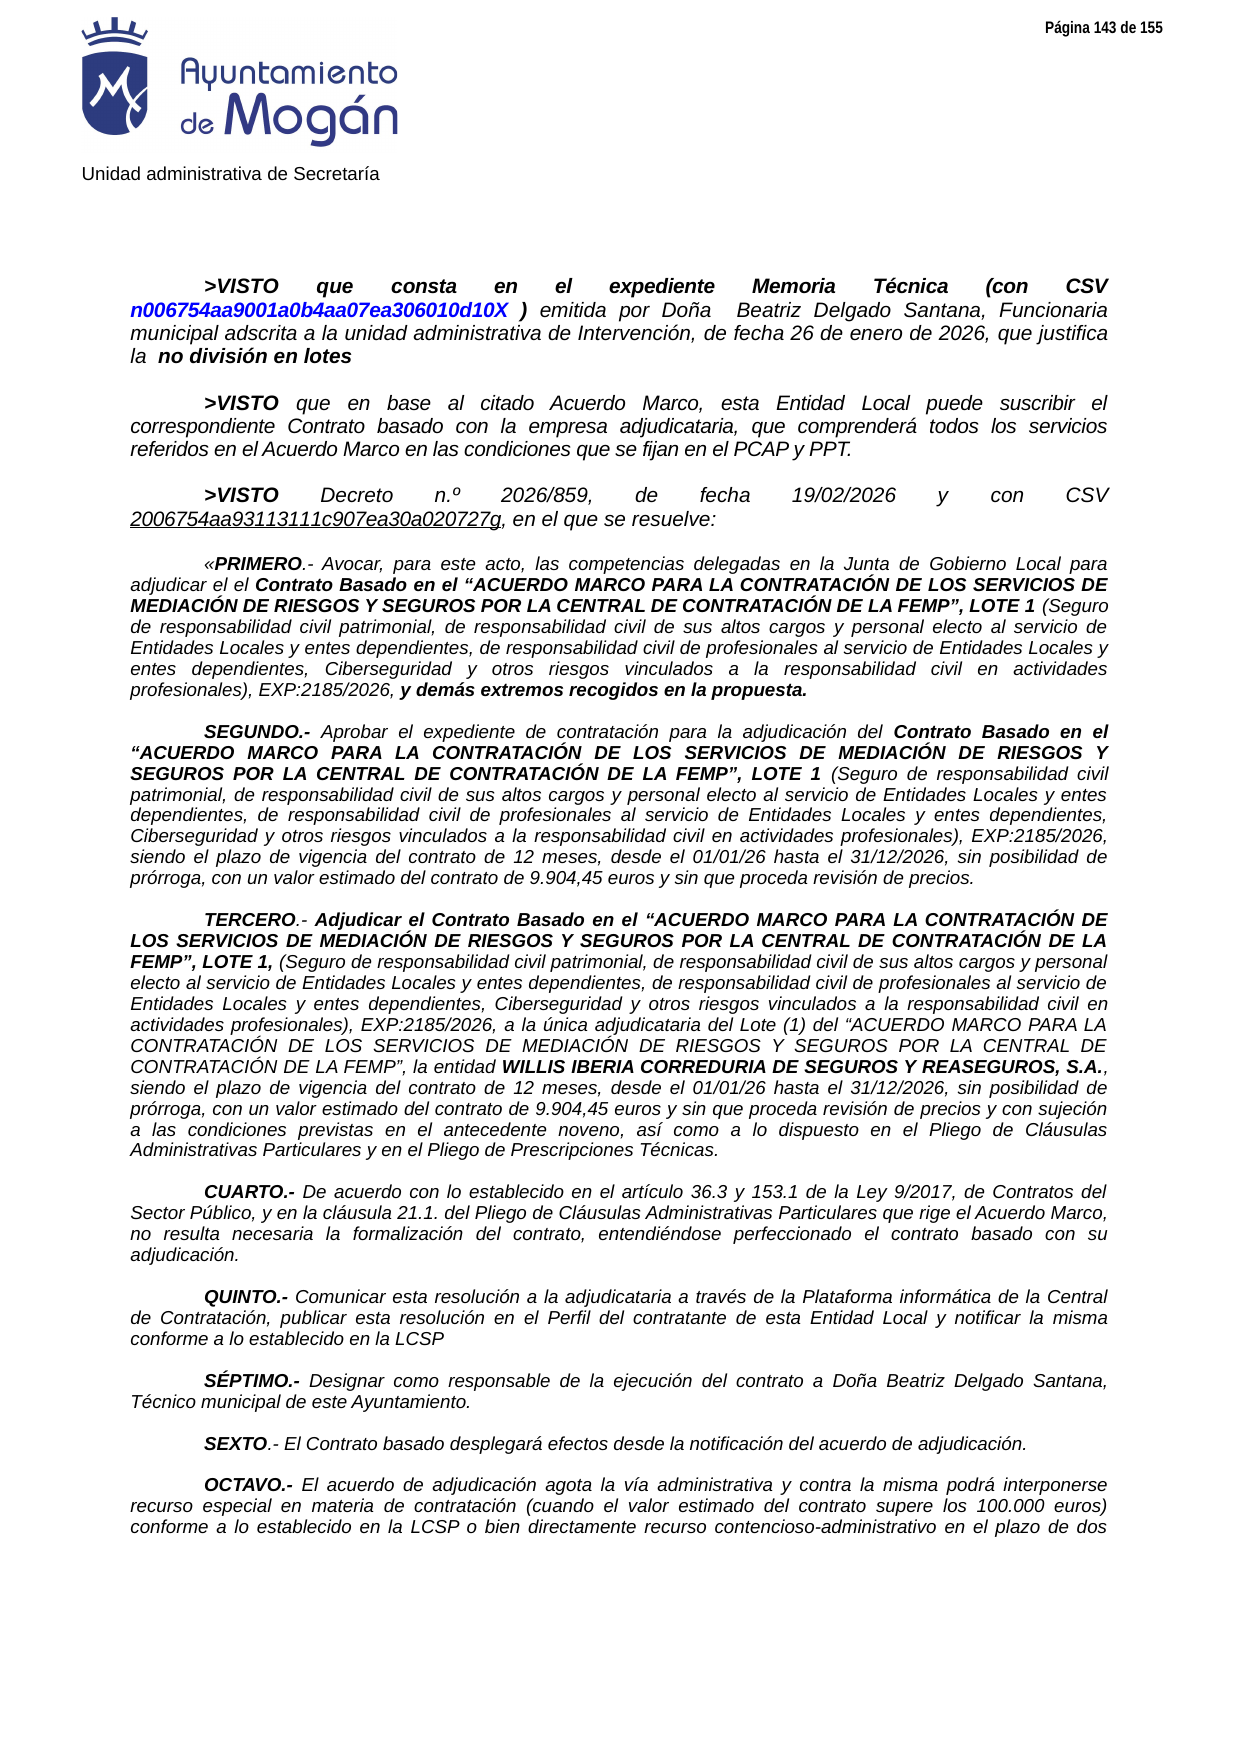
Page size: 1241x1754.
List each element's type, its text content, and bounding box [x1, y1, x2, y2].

text SEGUNDO.- Aprobar el expediente de contratación para la adjudicación del Contrato Basado en el “ACUERDO MARCO PARA LA CONTRATACIÓN DE LOS SERVICIOS DE MEDIACIÓN DE RIESGOS Y SEGUROS POR LA CENTRAL DE CONTRATACIÓN DE LA FEMP”, LOTE 1 (Seguro de responsabilidad civil patrimonial, de responsabilidad civil de sus altos cargos y personal electo al servicio de Entidades Locales y entes dependientes, de responsabilidad civil de profesionales al servicio de Entidades Locales y entes dependientes, Ciberseguridad y otros riesgos vinculados a la responsabilidad civil en actividades profesionales), EXP:2185/2026, siendo el plazo de vigencia del contrato de 12 meses, desde el 01/01/26 hasta el 31/12/2026, sin posibilidad de prórroga, con un valor estimado del contrato de 9.904,45 euros y sin que proceda revisión de precios. [130, 721, 1110, 889]
text OCTAVO.- El acuerdo de adjudicación agota la vía administrativa y contra la misma podrá interponerse recurso especial en materia de contratación (cuando el valor estimado del contrato supere los 100.000 euros) conforme a lo establecido en la LCSP o bien directamente recurso contencioso-administrativo en el plazo de dos [130, 1475, 1110, 1538]
text CUARTO.- De acuerdo con lo establecido en el artículo 36.3 y 153.1 de la Ley 9/2017, de Contratos del Sector Público, y en la cláusula 21.1. del Pliego de Cláusulas Administrativas Particulares que rige el Acuerdo Marco, no resulta necesaria la formalización del contrato, entendiéndose perfeccionado el contrato basado con su adjudicación. [130, 1182, 1110, 1266]
text >VISTO que en base al citado Acuerdo Marco, esta Entidad Local puede suscribir el correspondiente Contrato basado con la empresa adjudicataria, que comprenderá todos los servicios referidos en el Acuerdo Marco en las condiciones que se fijan en el PCAP y PPT. [130, 391, 1110, 461]
text >VISTO que consta en el expediente Memoria Técnica (con CSV n006754aa9001a0b4aa07ea306010d10X ) emitida por Doña Beatriz Delgado Santana, Funcionaria municipal adscrita a la unidad administrativa de Intervención, de fecha 26 de enero de 2026, que justifica la no división en lotes [130, 275, 1110, 368]
text SÉPTIMO.- Designar como responsable de la ejecución del contrato a Doña Beatriz Delgado Santana, Técnico municipal de este Ayuntamiento. [130, 1370, 1110, 1412]
text «PRIMERO.- Avocar, para este acto, las competencias delegadas en la Junta de Gobierno Local para adjudicar el el Contrato Basado en el “ACUERDO MARCO PARA LA CONTRATACIÓN DE LOS SERVICIOS DE MEDIACIÓN DE RIESGOS Y SEGUROS POR LA CENTRAL DE CONTRATACIÓN DE LA FEMP”, LOTE 1 (Seguro de responsabilidad civil patrimonial, de responsabilidad civil de sus altos cargos y personal electo al servicio de Entidades Locales y entes dependientes, de responsabilidad civil de profesionales al servicio de Entidades Locales y entes dependientes, Ciberseguridad y otros riesgos vinculados a la responsabilidad civil en actividades profesionales), EXP:2185/2026, y demás extremos recogidos en la propuesta. [130, 554, 1110, 700]
text SEXTO.- El Contrato basado desplegará efectos desde la notificación del acuerdo de adjudicación. [130, 1433, 1110, 1454]
text TERCERO.- Adjudicar el Contrato Basado en el “ACUERDO MARCO PARA LA CONTRATACIÓN DE LOS SERVICIOS DE MEDIACIÓN DE RIESGOS Y SEGUROS POR LA CENTRAL DE CONTRATACIÓN DE LA FEMP”, LOTE 1, (Seguro de responsabilidad civil patrimonial, de responsabilidad civil de sus altos cargos y personal electo al servicio de Entidades Locales y entes dependientes, de responsabilidad civil de profesionales al servicio de Entidades Locales y entes dependientes, Ciberseguridad y otros riesgos vinculados a la responsabilidad civil en actividades profesionales), EXP:2185/2026, a la única adjudicataria del Lote (1) del “ACUERDO MARCO PARA LA CONTRATACIÓN DE LOS SERVICIOS DE MEDIACIÓN DE RIESGOS Y SEGUROS POR LA CENTRAL DE CONTRATACIÓN DE LA FEMP”, la entidad WILLIS IBERIA CORREDURIA DE SEGUROS Y REASEGUROS, S.A., siendo el plazo de vigencia del contrato de 12 meses, desde el 01/01/26 hasta el 31/12/2026, sin posibilidad de prórroga, con un valor estimado del contrato de 9.904,45 euros y sin que proceda revisión de precios y con sujeción a las condiciones previstas en el antecedente noveno, así como a lo dispuesto en el Pliego de Cláusulas Administrativas Particulares y en el Pliego de Prescripciones Técnicas. [130, 909, 1110, 1161]
picture [81, 17, 398, 153]
text QUINTO.- Comunicar esta resolución a la adjudicataria a través de la Plataforma informática de la Central de Contratación, publicar esta resolución en el Perfil del contratante de esta Entidad Local y notificar la misma conforme a lo establecido en la LCSP [130, 1286, 1110, 1349]
text >VISTO Decreto n.º 2026/859, de fecha 19/02/2026 y con CSV 2006754aa93113111c907ea30a020727g, en el que se resuelve: [130, 484, 1110, 530]
